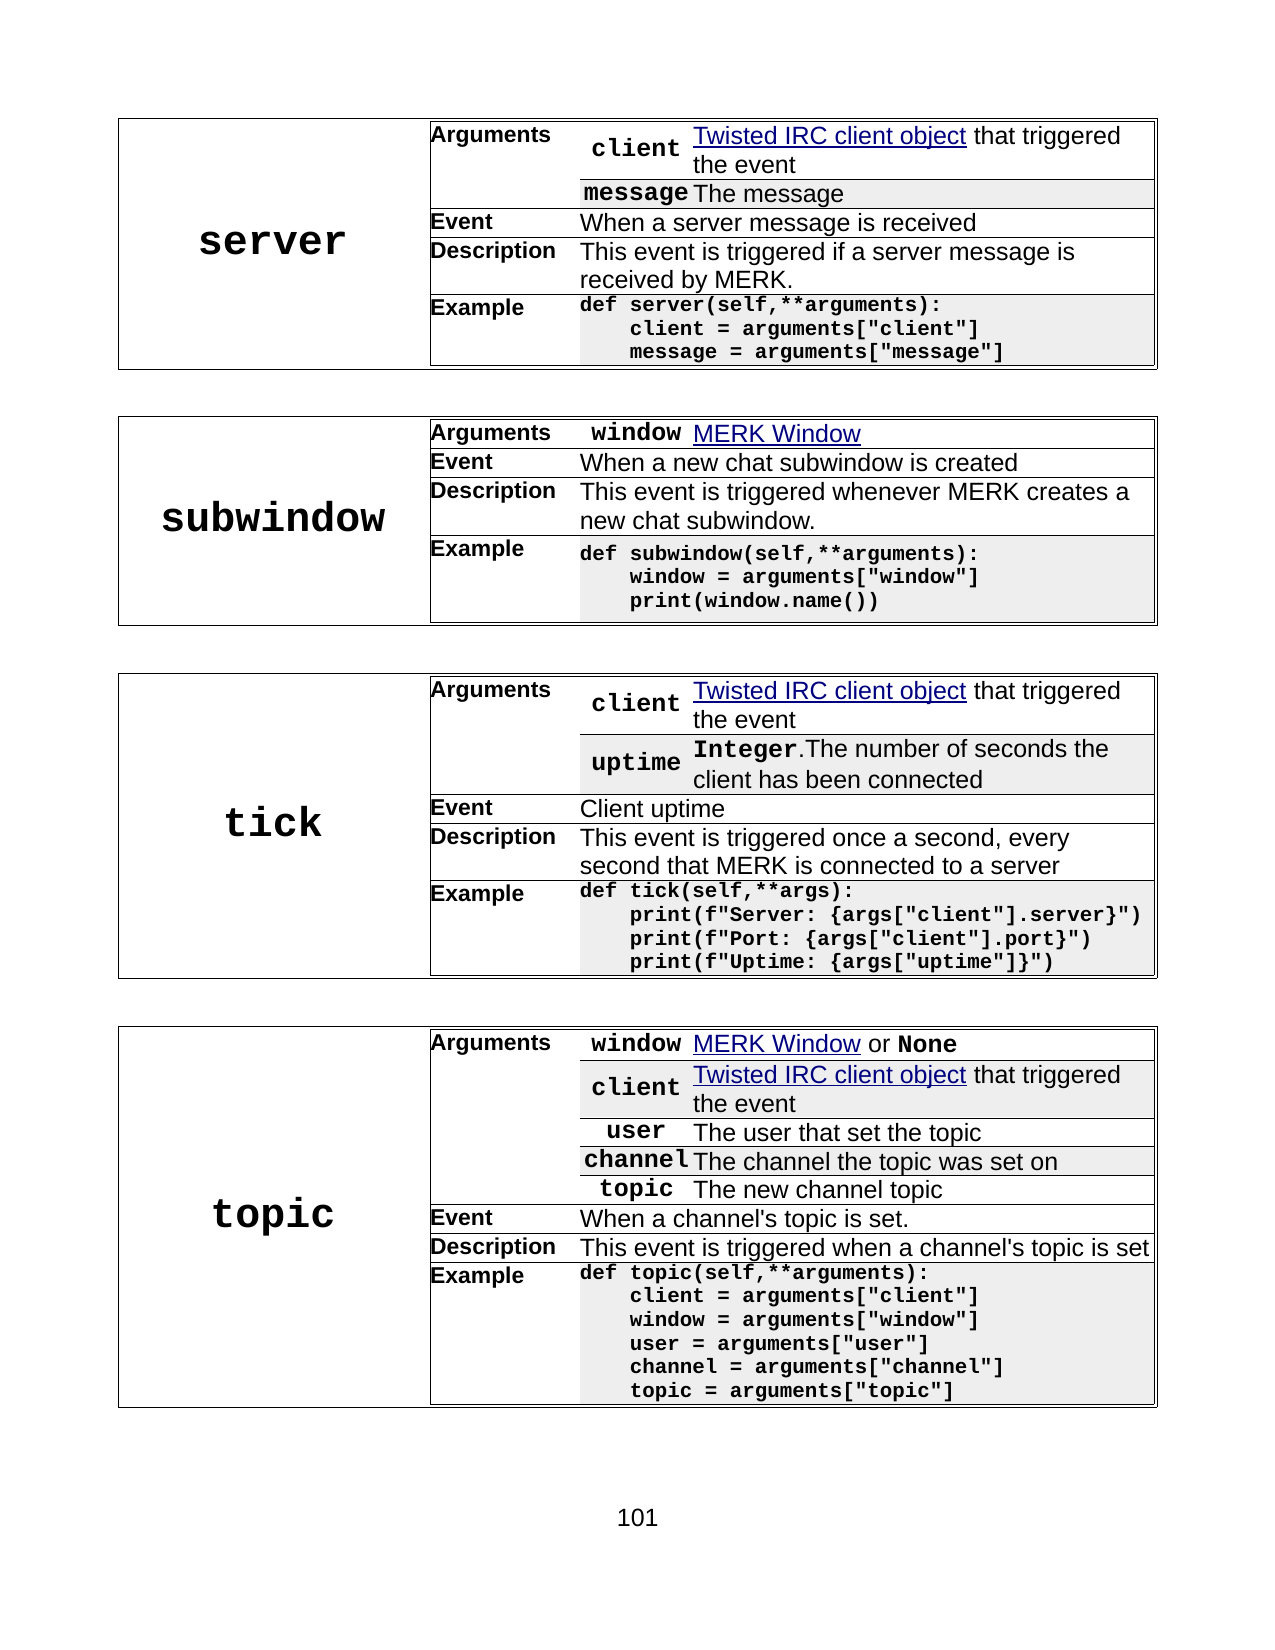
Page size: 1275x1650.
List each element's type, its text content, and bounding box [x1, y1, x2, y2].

table_header Twisted IRC client object that triggered the event [693, 677, 1154, 734]
table_cell Example [431, 536, 579, 622]
table_cell Example [431, 881, 579, 975]
table_cell Description [431, 1234, 579, 1262]
table_cell Event [431, 1205, 579, 1233]
table_header window [580, 420, 693, 448]
table_cell Example [431, 295, 579, 365]
table_cell When a new chat subwindow is created [580, 449, 1154, 477]
table_cell The new channel topic [693, 1176, 1154, 1204]
table_cell When a server message is received [580, 209, 1154, 237]
table_cell Description [431, 478, 579, 534]
table_cell def subwindow(self,**arguments): window = arguments["window"] print(window.name()) [580, 536, 1154, 622]
table_cell channel [580, 1147, 693, 1175]
table_cell topic [580, 1176, 693, 1204]
table_header MERK Window [693, 420, 1154, 448]
table_cell user [580, 1119, 693, 1146]
table_header topic [119, 1027, 427, 1407]
table_cell Description [431, 824, 579, 880]
table_cell uptime [580, 735, 693, 794]
table_cell def server(self,**arguments): client = arguments["client"] message = arguments["message"] [580, 295, 1154, 365]
table_header subwindow [119, 417, 427, 625]
table_header window [580, 1030, 693, 1060]
table_header Arguments [431, 677, 579, 794]
table_cell Client uptime [580, 795, 1154, 822]
table_cell This event is triggered when a channel's topic is set [580, 1234, 1154, 1262]
table_header [427, 417, 1157, 625]
table_cell Event [431, 449, 579, 477]
table_cell def tick(self,**args): print(f"Server: {args["client"].server}") print(f"Port: {args["client"].port}") print(f"Uptime: {args["uptime"]}") [580, 881, 1154, 975]
table_header client [580, 677, 693, 734]
table_header [427, 119, 1157, 368]
table_cell Integer.The number of seconds the client has been connected [693, 735, 1154, 794]
table_header tick [119, 674, 427, 978]
table_cell def topic(self,**arguments): client = arguments["client"] window = arguments["window"] user = arguments["user"] channel = arguments["channel"] topic = arguments["topic"] [580, 1263, 1154, 1404]
table_header Twisted IRC client object that triggered the event [693, 122, 1154, 179]
table_cell Description [431, 238, 579, 294]
table_cell The channel the topic was set on [693, 1147, 1154, 1175]
table_cell client [580, 1061, 693, 1117]
table_header Arguments [431, 1030, 579, 1204]
table_header [427, 1027, 1157, 1407]
table_cell This event is triggered once a second, every second that MERK is connected to a server [580, 824, 1154, 880]
table_cell message [580, 180, 693, 208]
table_cell This event is triggered if a server message is received by MERK. [580, 238, 1154, 294]
table_cell Example [431, 1263, 579, 1404]
table_header Arguments [431, 122, 579, 208]
table_header client [580, 122, 693, 179]
table_cell When a channel's topic is set. [580, 1205, 1154, 1233]
table_cell The user that set the topic [693, 1119, 1154, 1146]
table_cell Twisted IRC client object that triggered the event [693, 1061, 1154, 1117]
table_cell The message [693, 180, 1154, 208]
table_cell Event [431, 209, 579, 237]
table_header Arguments [431, 420, 579, 448]
table_cell This event is triggered whenever MERK creates a new chat subwindow. [580, 478, 1154, 534]
table_header MERK Window or None [693, 1030, 1154, 1060]
table_cell Event [431, 795, 579, 822]
table_header [427, 674, 1157, 978]
table_header server [119, 119, 427, 368]
